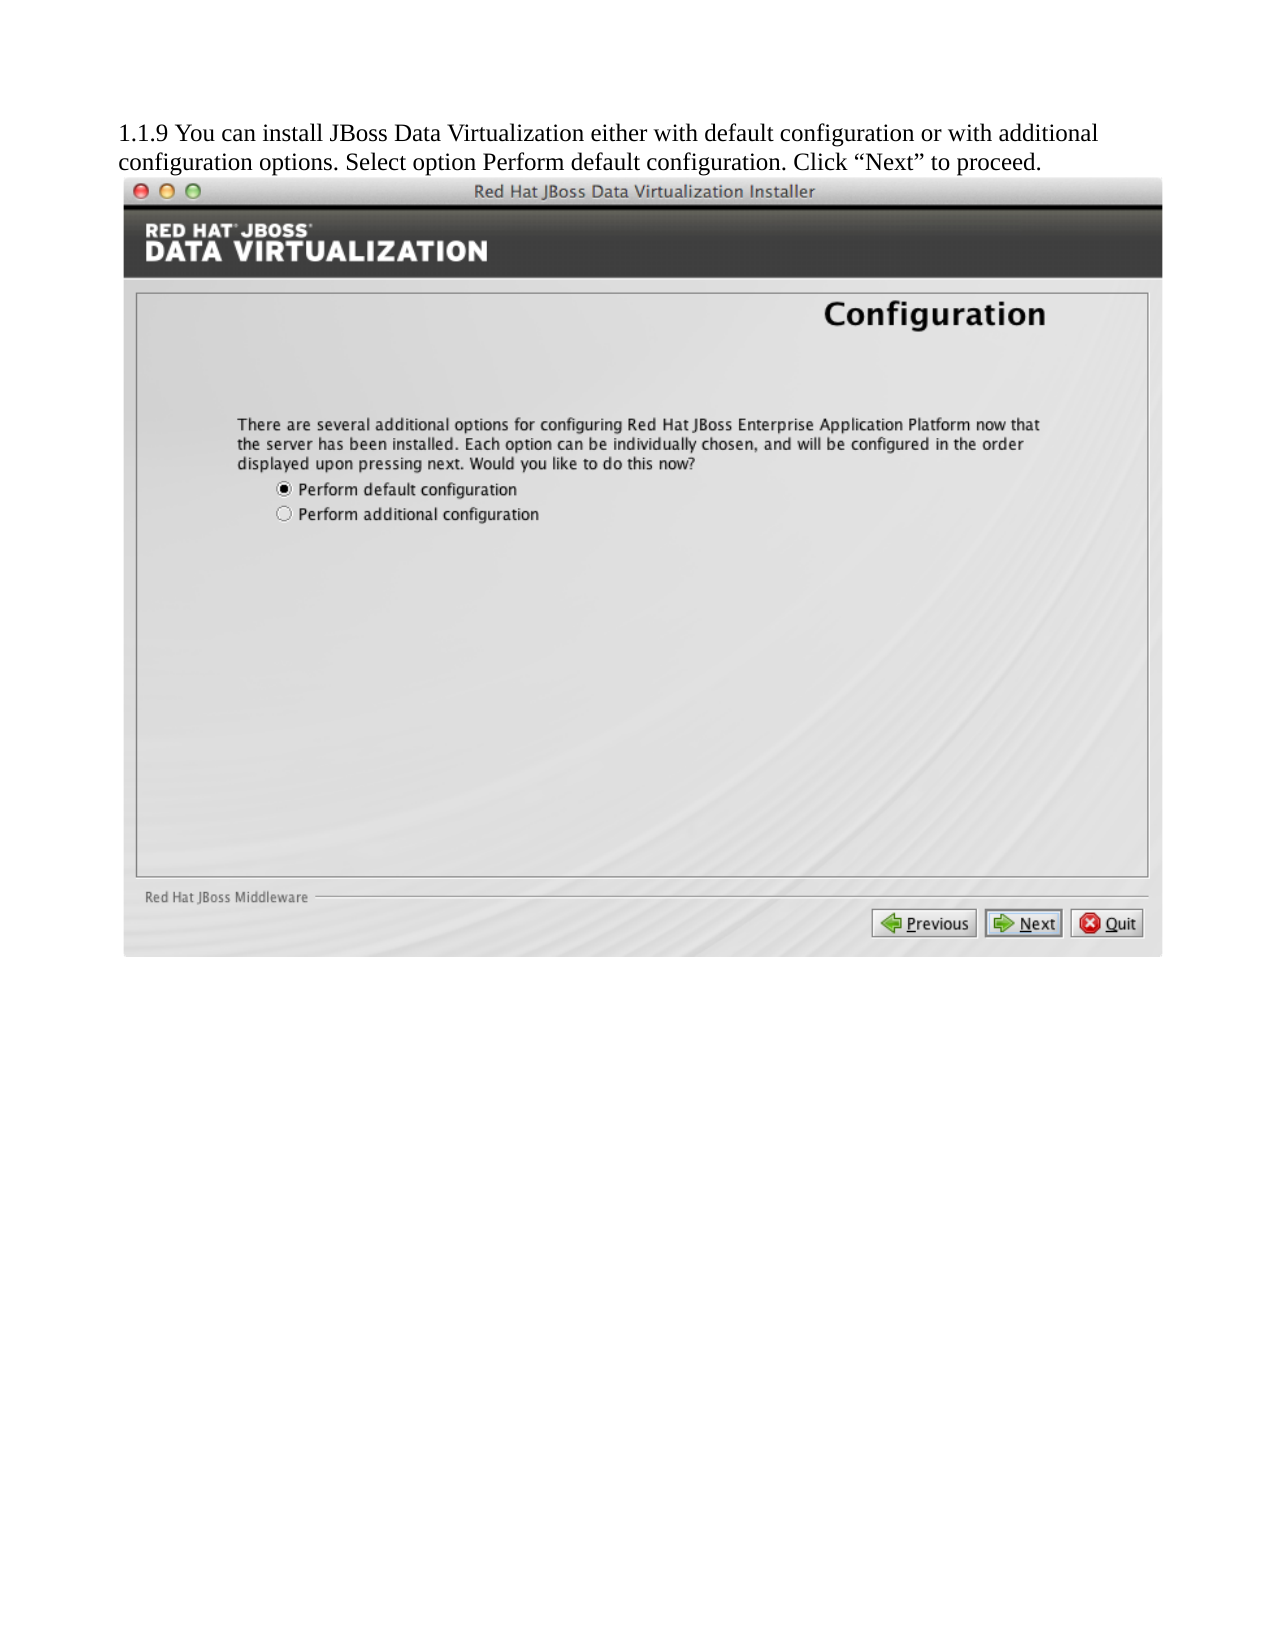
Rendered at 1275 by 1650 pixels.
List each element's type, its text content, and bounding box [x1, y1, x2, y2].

text 1.1.9 You can install JBoss Data Virtualization either with default configuration or with additional configuration options. Select option Perform default configuration. Click “Next” to proceed. [118, 118, 1157, 176]
picture [123, 177, 1163, 957]
